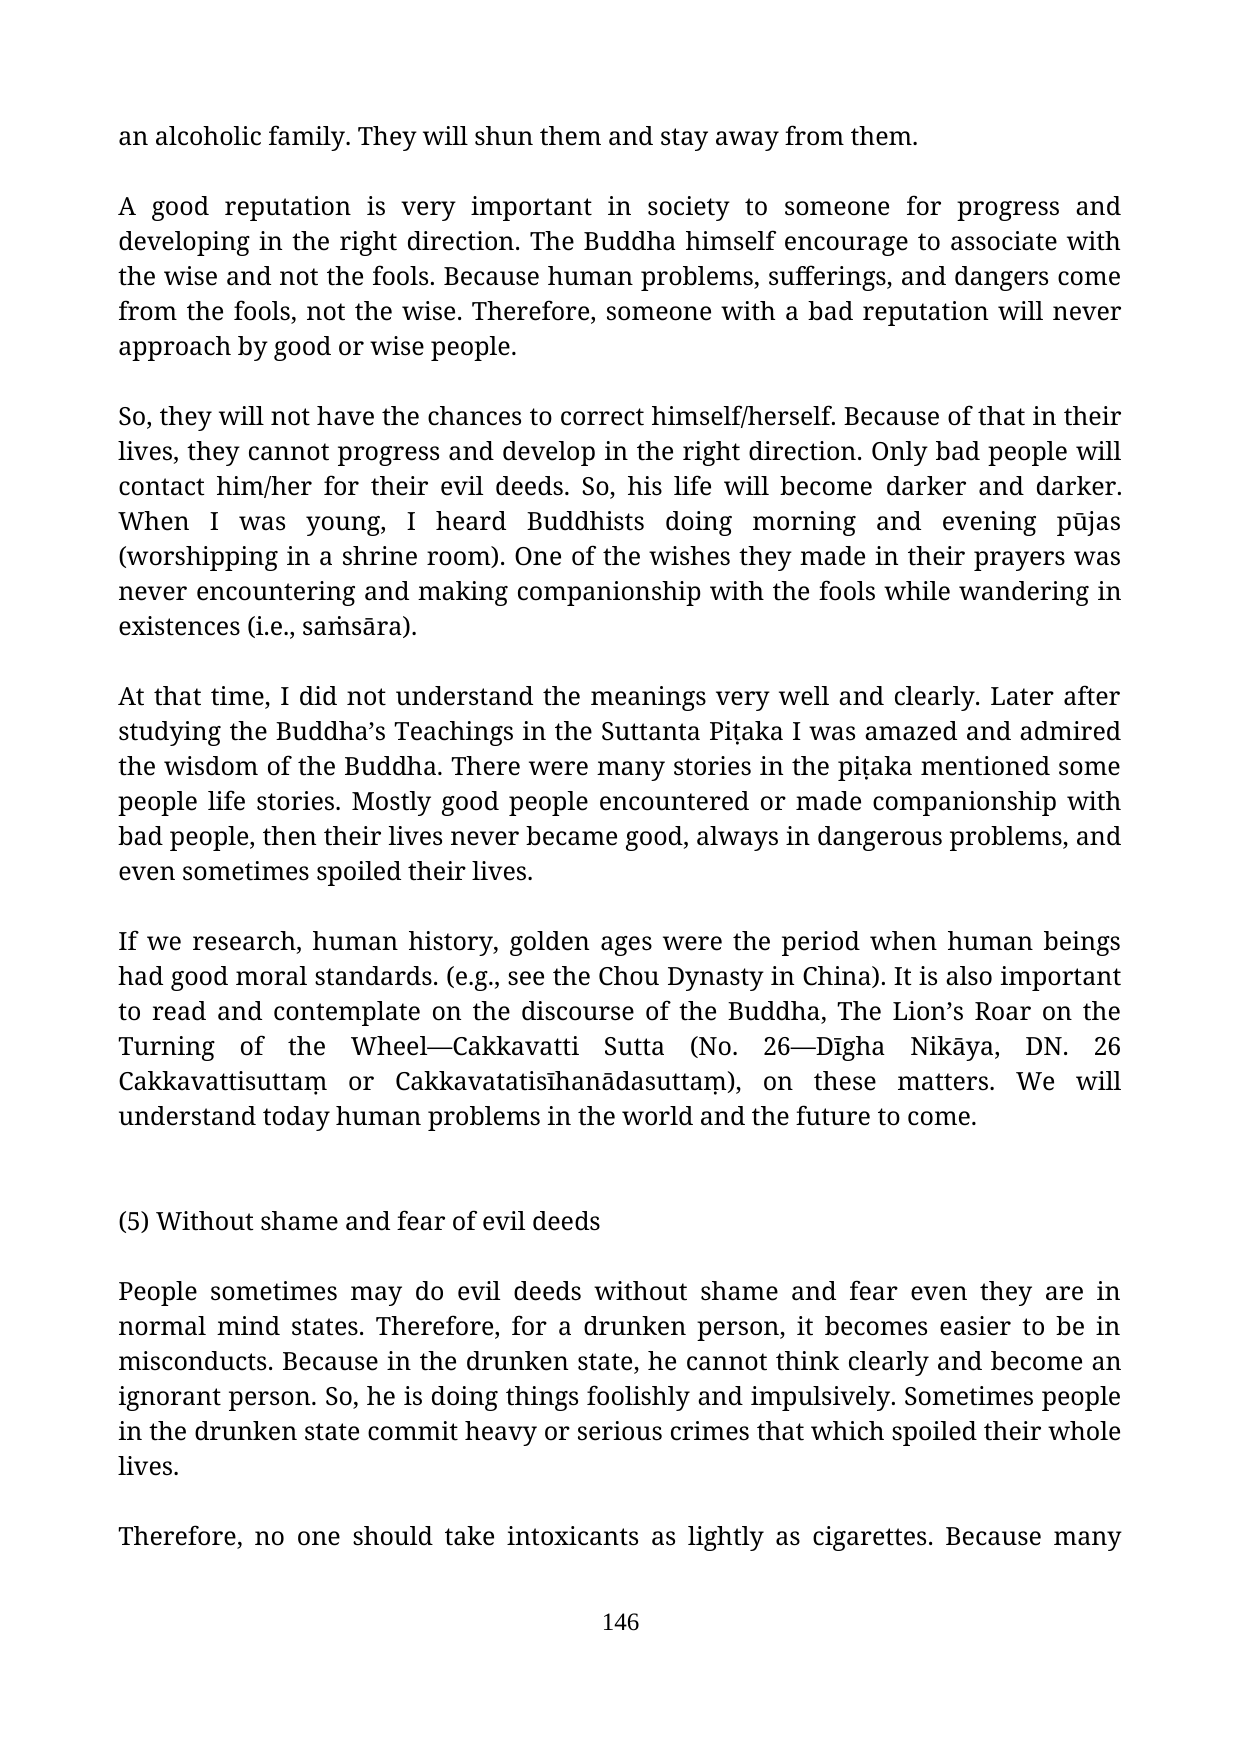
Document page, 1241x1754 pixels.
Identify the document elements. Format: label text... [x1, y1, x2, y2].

text an alcoholic family. They will shun them and stay away from them. A good reputation is very important in society to someone for progress and developing in the right direction. The Buddha himself encourage to associate with the wise and not the fools. Because human problems, sufferings, and dangers come from the fools, not the wise. Therefore, someone with a bad reputation will never approach by good or wise people. So, they will not have the chances to correct himself/herself. Because of that in their lives, they cannot progress and develop in the right direction. Only bad people will contact him/her for their evil deeds. So, his life will become darker and darker. When I was young, I heard Buddhists doing morning and evening pūjas (worshipping in a shrine room). One of the wishes they made in their prayers was never encountering and making companionship with the fools while wandering in existences (i.e., saṁsāra). At that time, I did not understand the meanings very well and clearly. Later after studying the Buddha’s Teachings in the Suttanta Piṭaka I was amazed and admired the wisdom of the Buddha. There were many stories in the piṭaka mentioned some people life stories. Mostly good people encountered or made companionship with bad people, then their lives never became good, always in dangerous problems, and even sometimes spoiled their lives. If we research, human history, golden ages were the period when human beings had good moral standards. (e.g., see the Chou Dynasty in China). It is also important to read and contemplate on the discourse of the Buddha, The Lion’s Roar on the Turning of the Wheel—Cakkavatti Sutta (No. 26—Dīgha Nikāya, DN. 26 Cakkavattisuttaṃ or Cakkavatatisīhanādasuttaṃ), on these matters. We will understand today human problems in the world and the future to come. (5) Without shame and fear of evil deeds People sometimes may do evil deeds without shame and fear even they are in normal mind states. Therefore, for a drunken person, it becomes easier to be in misconducts. Because in the drunken state, he cannot think clearly and become an ignorant person. So, he is doing things foolishly and impulsively. Sometimes people in the drunken state commit heavy or serious crimes that which spoiled their whole lives. Therefore, no one should take intoxicants as lightly as cigarettes. Because many [118, 118, 1122, 1553]
